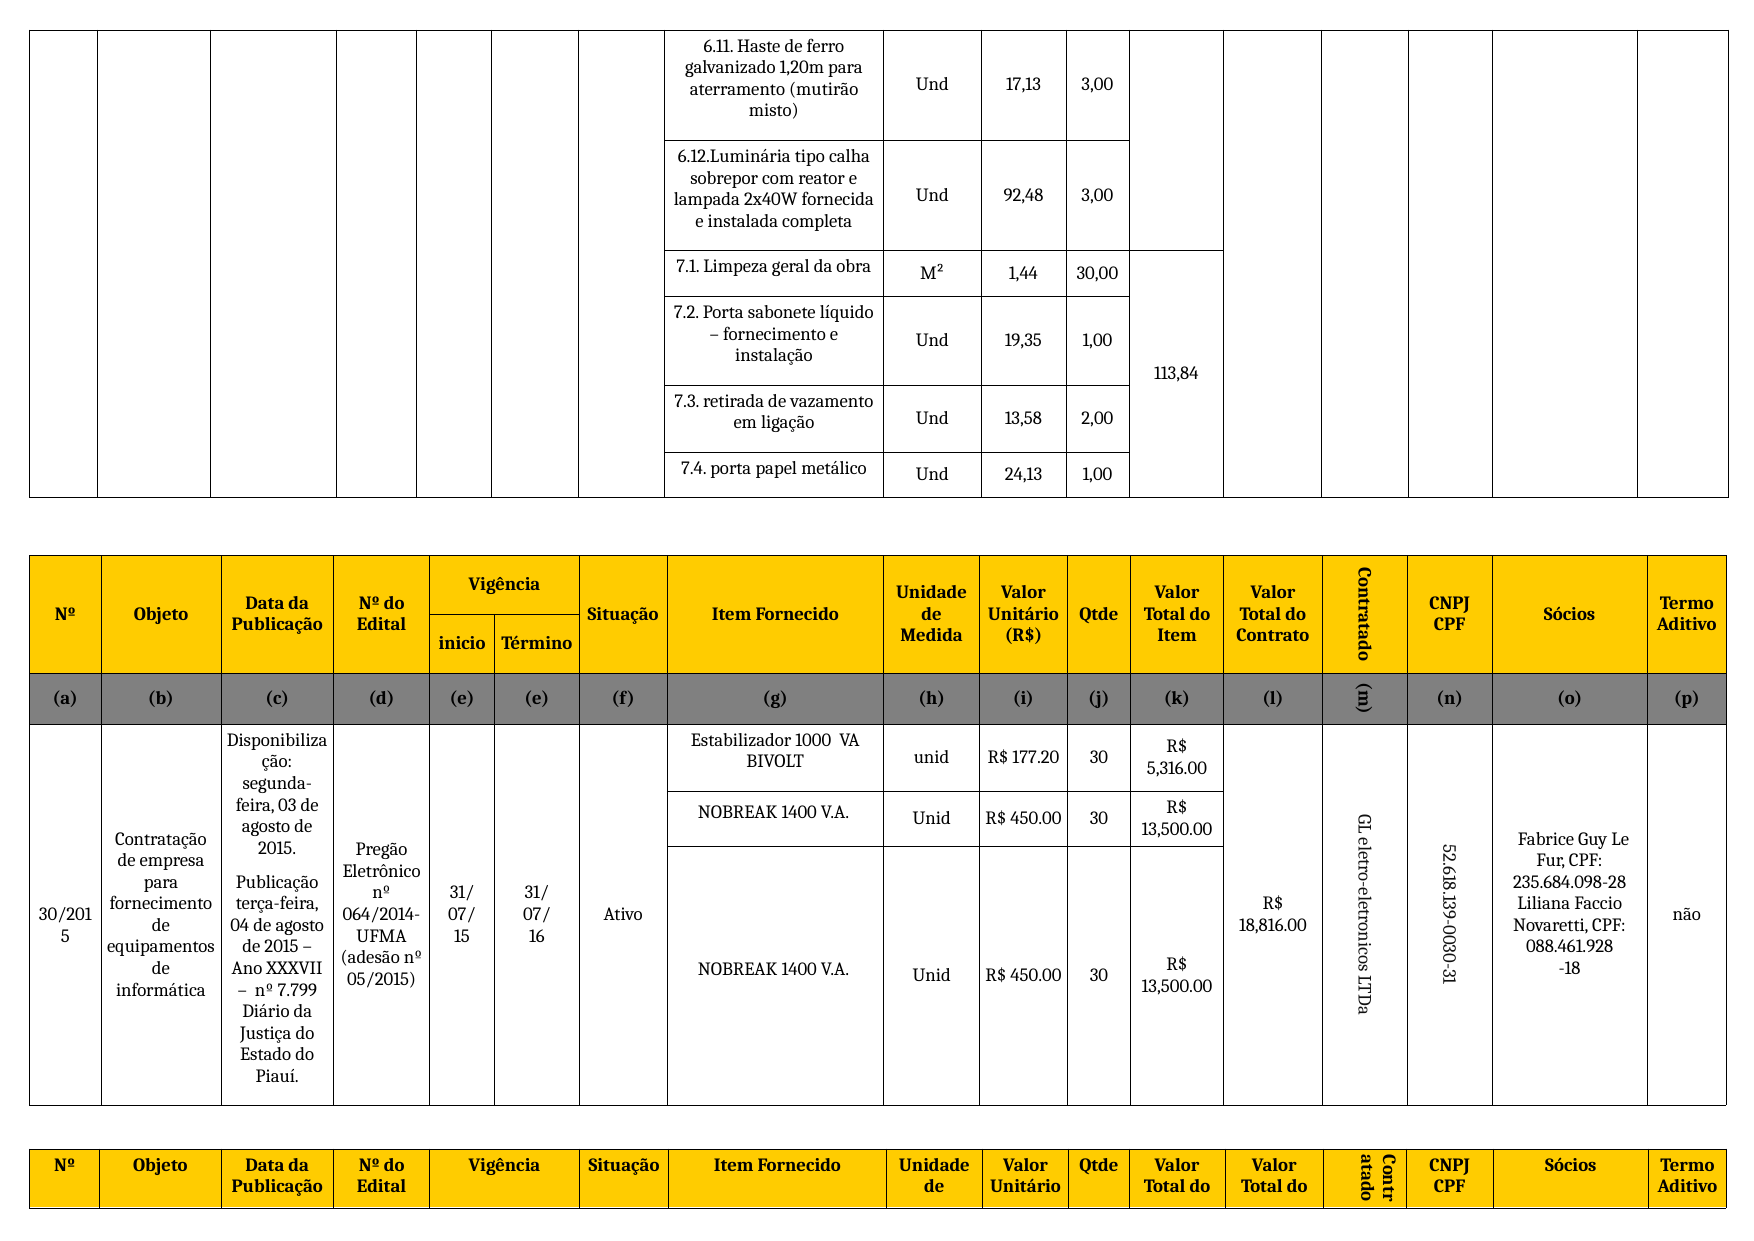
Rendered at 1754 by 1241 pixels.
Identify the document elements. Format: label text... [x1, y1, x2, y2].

table_cell - [1493, 31, 1637, 497]
table_header Unidade de Medida [884, 556, 979, 673]
table_cell (k) [1131, 674, 1223, 724]
table_cell GL eletro-eletronicos LTDa [1323, 725, 1407, 1105]
table_cell unid [884, 725, 979, 791]
table_header Item Fornecido [668, 556, 883, 673]
table_header Valor Unitário (R$) [980, 556, 1067, 673]
table_cell 7.4. porta papel metálico [665, 453, 883, 497]
table_cell 7.1. Limpeza geral da obra [665, 251, 883, 296]
table_cell Estabilizador 1000 VA BIVOLT [668, 725, 883, 791]
table_cell R$ 13.500,00 [1131, 792, 1223, 846]
table_header Termo Aditivo [1648, 556, 1726, 673]
table_cell 1,44 [982, 251, 1066, 296]
table_cell 7.2. Porta sabonete líquido – fornecimento e instalação [665, 297, 883, 384]
table_cell Disponibilização: segunda-feira, 03 de agosto de 2015. Publicação terça-feira, 04 de agosto de 2015 – Ano XXXVII – nº 7.799 Diário da Justiça do Estado do Piauí. [222, 725, 333, 1105]
table_header Sócios [1494, 1150, 1648, 1207]
table_cell (j) [1068, 674, 1130, 724]
table_cell [1322, 31, 1408, 497]
table_header Contratado [1324, 1150, 1406, 1207]
table_cell [30, 31, 97, 497]
table_header Unidade de [887, 1150, 982, 1207]
table_cell Término [495, 615, 579, 673]
table_cell (p) [1648, 674, 1726, 724]
table_header Termo Aditivo [1649, 1150, 1726, 1207]
table_cell Pregão Eletrônico nº 064/2014-UFMA (adesão nº 05/2015) [334, 725, 429, 1105]
table_cell (d) [334, 674, 429, 724]
table_header Data da Publicação [222, 1150, 333, 1207]
table_header Valor Total do Contrato [1224, 556, 1322, 673]
table_cell [492, 31, 578, 497]
table_cell (e) [495, 674, 579, 724]
table_cell (a) [30, 674, 101, 724]
table_cell 31/ 07/ 15 [430, 725, 494, 1105]
table_cell R$ 13.500,00 [1131, 847, 1223, 1105]
table_cell 2,00 [1067, 386, 1129, 452]
table_cell 92,48 [982, 141, 1066, 250]
table_cell Ativo [580, 725, 667, 1105]
table_header Valor Total do [1226, 1150, 1323, 1207]
table_header Objeto [102, 556, 221, 673]
table_cell [1224, 31, 1321, 497]
table_cell [337, 31, 416, 497]
table_cell (m) [1323, 674, 1407, 724]
table_cell [211, 31, 336, 497]
table_cell R$ 18.816,00 [1224, 725, 1322, 1105]
table_cell R$ 177,20 [980, 725, 1067, 791]
table_cell (i) [980, 674, 1067, 724]
table_header Item Fornecido [669, 1150, 886, 1207]
table_cell Und [884, 297, 981, 384]
table_cell [417, 31, 491, 497]
table_cell Und [884, 141, 981, 250]
table_header Nº [30, 556, 101, 673]
table_header Data da Publicação [222, 556, 333, 673]
table_header Qtde [1069, 1150, 1129, 1207]
table_cell 1,00 [1067, 297, 1129, 384]
table_header Vigência [430, 1150, 579, 1207]
table_cell [1130, 31, 1223, 250]
table_header CNPJ CPF [1408, 556, 1492, 673]
table_cell (f) [580, 674, 667, 724]
table_cell 19,35 [982, 297, 1066, 384]
table_header Qtde [1068, 556, 1130, 673]
table_cell 6.12.Luminária tipo calha sobrepor com reator e lampada 2x40W fornecida e instalada completa [665, 141, 883, 250]
table_cell (g) [668, 674, 883, 724]
table_cell não [1648, 725, 1726, 1105]
table_cell Unid [884, 847, 979, 1105]
table_cell NOBREAK 1400 V.A. [668, 792, 883, 846]
table_cell [98, 31, 210, 497]
table_header Objeto [100, 1150, 221, 1207]
table_cell 30 [1068, 847, 1130, 1105]
table_cell R$ 450,00 [980, 792, 1067, 846]
table_header Valor Total do Item [1131, 556, 1223, 673]
table_cell Fabrice Guy Le Fur, CPF: 235.684.098-28 Liliana Faccio Novaretti, CPF: 088.461.928 -18 [1493, 725, 1647, 1105]
table_cell 30 [1068, 792, 1130, 846]
table_cell NOBREAK 1400 V.A. [668, 847, 883, 1105]
table_cell (l) [1224, 674, 1322, 724]
table_header Nº [30, 1150, 99, 1207]
table_header Vigência [430, 556, 579, 614]
table_cell M² [884, 251, 981, 296]
table_cell 52.618.139-0030-31 [1408, 725, 1492, 1105]
table_cell 1,00 [1067, 453, 1129, 497]
table_cell (c) [222, 674, 333, 724]
table_cell Und [884, 453, 981, 497]
table_cell (b) [102, 674, 221, 724]
table_cell (e) [430, 674, 494, 724]
table_cell 7.3. retirada de vazamento em ligação [665, 386, 883, 452]
table_cell 30/2015 [30, 725, 101, 1105]
table_cell (o) [1493, 674, 1647, 724]
table_cell R$ 450,00 [980, 847, 1067, 1105]
table_cell (h) [884, 674, 979, 724]
table_cell 113,84 [1130, 251, 1223, 497]
table_cell Unid [884, 792, 979, 846]
table_cell 24,13 [982, 453, 1066, 497]
table_cell 30,00 [1067, 251, 1129, 296]
table_header Situação [580, 556, 667, 673]
table_cell [579, 31, 664, 497]
table_cell 3,00 [1067, 31, 1129, 140]
table_header CNPJ CPF [1407, 1150, 1493, 1207]
table_cell [1638, 31, 1728, 497]
table_cell 17,13 [982, 31, 1066, 140]
table_header Situação [580, 1150, 668, 1207]
table_cell [1409, 31, 1492, 497]
table_header Sócios [1493, 556, 1647, 673]
table_header Valor Unitário [983, 1150, 1068, 1207]
table_cell Und [884, 386, 981, 452]
table_cell R$ 5.316,00 [1131, 725, 1223, 791]
table_cell 6.11. Haste de ferro galvanizado 1,20m para aterramento (mutirão misto) [665, 31, 883, 140]
table_header Nº do Edital [334, 556, 429, 673]
table_cell 31/ 07/ 16 [495, 725, 579, 1105]
table_header Nº do Edital [334, 1150, 429, 1207]
table_cell Contratação de empresa para fornecimento de equipamentos de informática [102, 725, 221, 1105]
table_cell Und [884, 31, 981, 140]
table_header Contratado [1323, 556, 1407, 673]
table_cell 3,00 [1067, 141, 1129, 250]
table_cell 13,58 [982, 386, 1066, 452]
table_cell (n) [1408, 674, 1492, 724]
table_cell 30 [1068, 725, 1130, 791]
table_cell inicio [430, 615, 494, 673]
table_header Valor Total do [1130, 1150, 1225, 1207]
